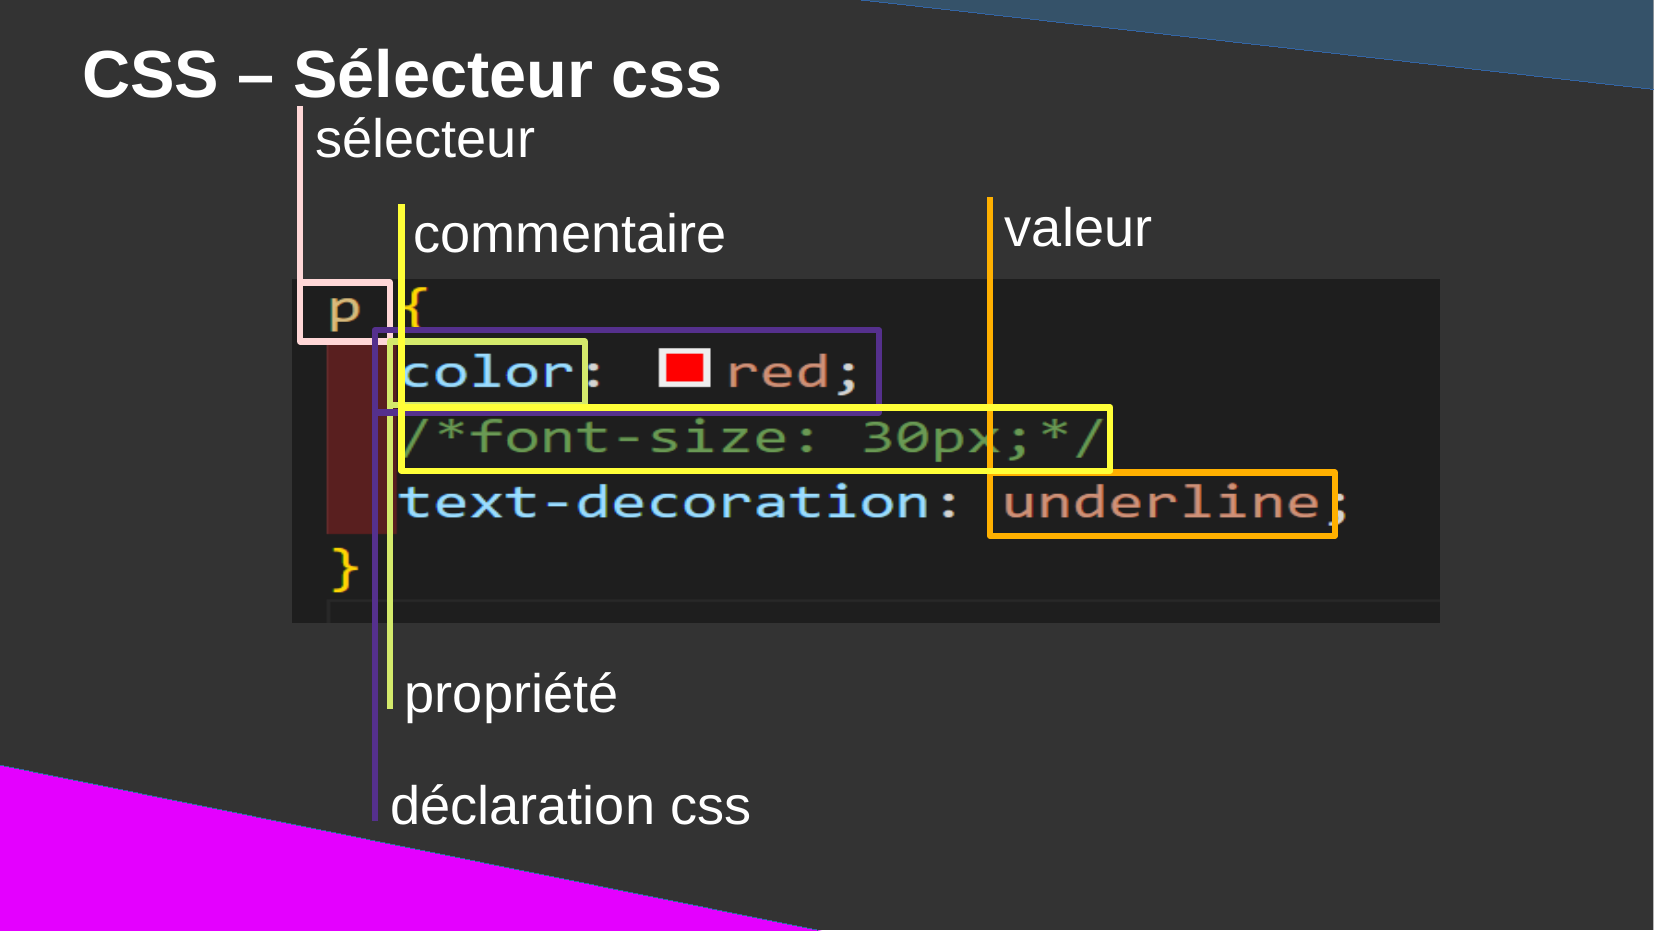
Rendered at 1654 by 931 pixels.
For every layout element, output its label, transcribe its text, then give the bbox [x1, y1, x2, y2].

picture [993, 476, 1332, 533]
picture [378, 333, 387, 338]
picture [393, 279, 398, 327]
picture [393, 279, 1440, 623]
title sélecteur [314, 108, 645, 178]
text_box [861, 0, 1654, 90]
picture [405, 333, 876, 404]
picture [378, 345, 387, 409]
picture [405, 279, 987, 404]
picture [993, 411, 1107, 468]
picture [378, 416, 387, 623]
title CSS – Sélecteur css [82, 37, 1571, 114]
title propriété [404, 663, 645, 732]
title commentaire [413, 203, 744, 272]
title déclaration css [390, 775, 796, 844]
picture [405, 345, 582, 402]
title valeur [1004, 197, 1245, 266]
text_box [0, 765, 823, 931]
picture [393, 345, 398, 402]
picture [303, 286, 387, 338]
picture [405, 411, 987, 468]
picture [292, 279, 372, 623]
